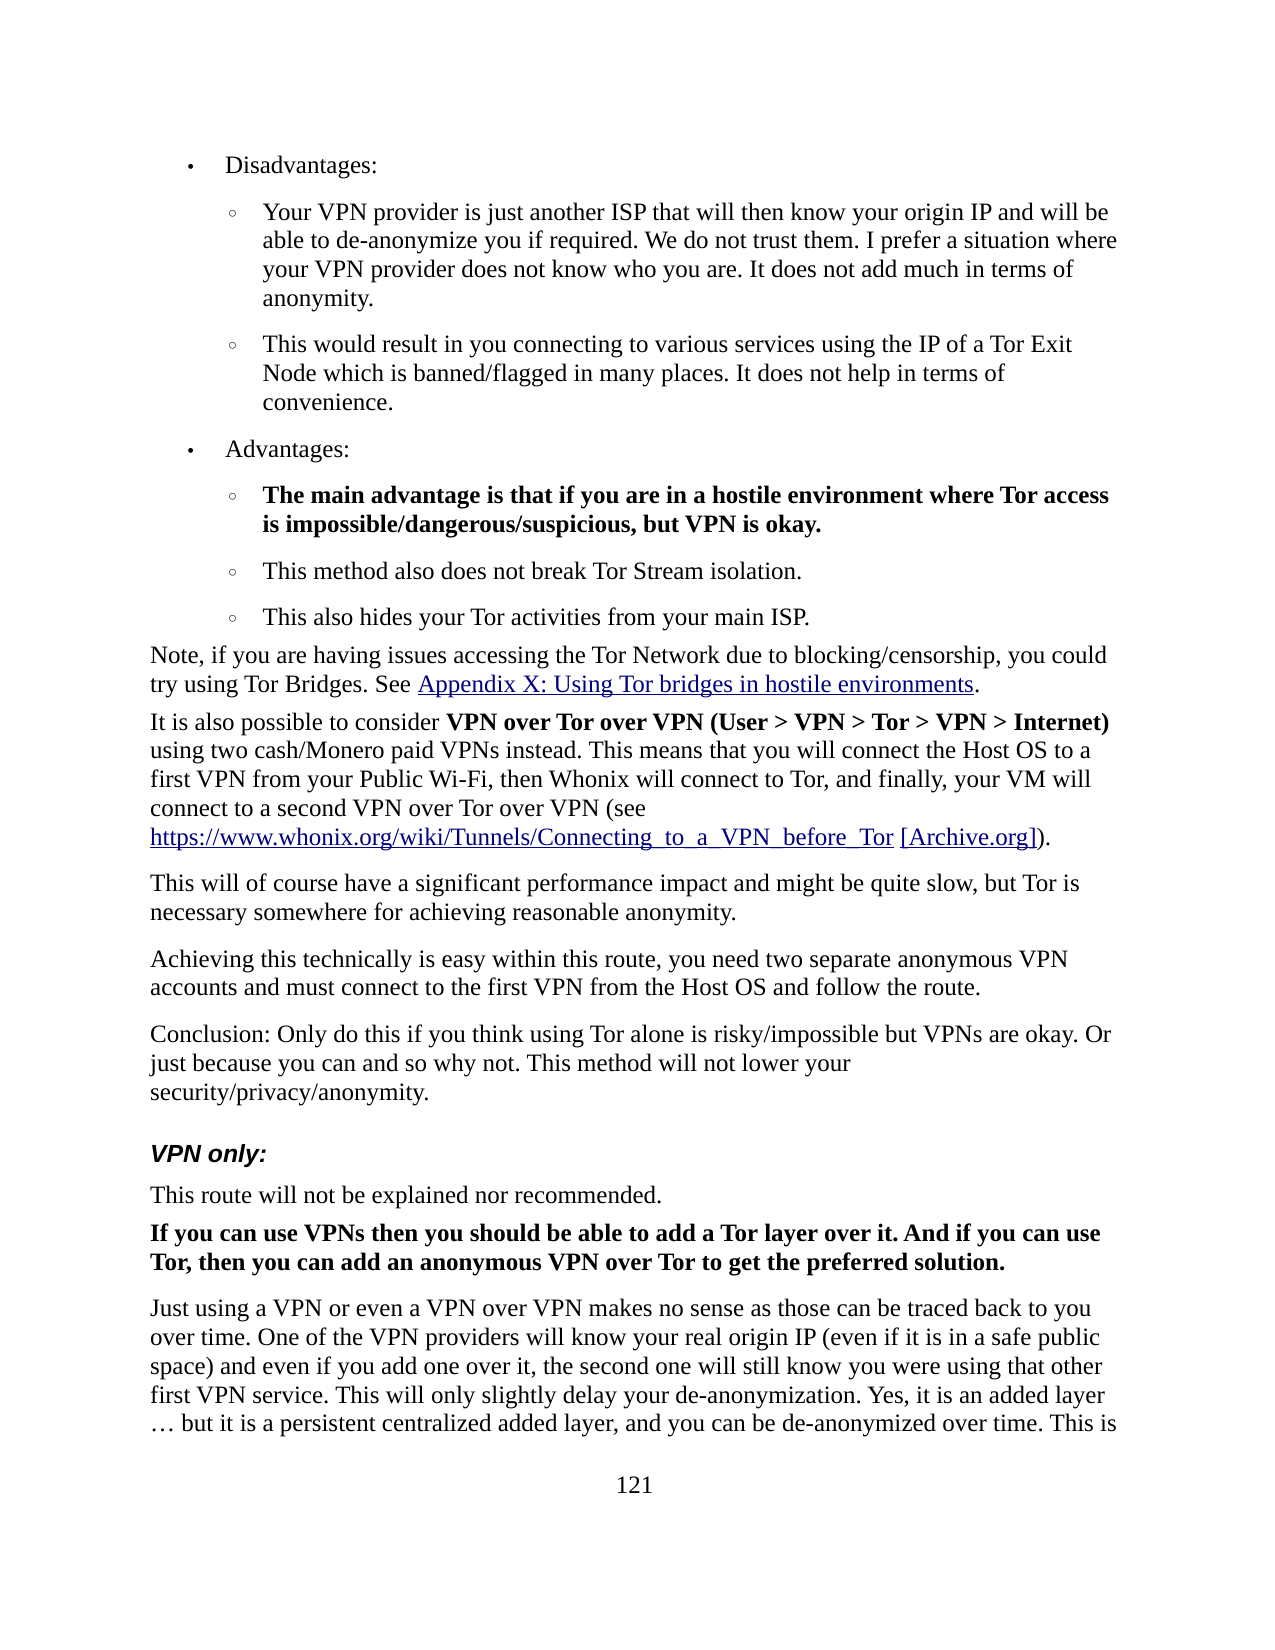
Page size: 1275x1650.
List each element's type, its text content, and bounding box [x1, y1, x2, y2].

text If you can use VPNs then you should be able to add a Tor layer over it. And if you can use Tor, then you can add an anonymous VPN over Tor to get the preferred solution. [150, 1218, 1125, 1276]
text Note, if you are having issues accessing the Tor Network due to blocking/censorship, you could try using Tor Bridges. See Appendix X: Using Tor bridges in hostile environments. [150, 640, 1125, 698]
text Just using a VPN or even a VPN over VPN makes no sense as those can be traced back to you over time. One of the VPN providers will know your real origin IP (even if it is in a safe public space) and even if you add one over it, the second one will still know you were using that other first VPN service. This will only slightly delay your de-anonymization. Yes, it is an added layer … but it is a persistent centralized added layer, and you can be de-anonymized over time. This is [150, 1293, 1125, 1437]
list This also hides your Tor activities from your main ISP. [225, 602, 1125, 631]
text This will of course have a significant performance impact and might be quite slow, but Tor is necessary somewhere for achieving reasonable anonymity. [150, 868, 1125, 926]
text It is also possible to consider VPN over Tor over VPN (User > VPN > Tor > VPN > Internet) using two cash/Monero paid VPNs instead. This means that you will connect the Host OS to a first VPN from your Public Wi-Fi, then Whonix will connect to Tor, and finally, your VM will connect to a second VPN over Tor over VPN (see https://www.whonix.org/wiki/Tunnels/Connecting_to_a_VPN_before_Tor [Archive.org]). [150, 707, 1125, 850]
text Conclusion: Only do this if you think using Tor alone is risky/impossible but VPNs are okay. Or just because you can and so why not. This method will not lower your security/privacy/anonymity. [150, 1019, 1125, 1105]
list Disadvantages: [187, 150, 1125, 179]
subtitle VPN only: [150, 1139, 1125, 1168]
list The main advantage is that if you are in a hostile environment where Tor access is impossible/dangerous/suspicious, but VPN is okay. [225, 480, 1125, 538]
list This method also does not break Tor Stream isolation. [225, 556, 1125, 584]
list Your VPN provider is just another ISP that will then know your origin IP and will be able to de-anonymize you if required. We do not trust them. I prefer a situation where your VPN provider does not know who you are. It does not add much in terms of anonymity. [225, 197, 1125, 312]
text This route will not be explained nor recommended. [150, 1180, 1125, 1209]
list Advantages: [187, 434, 1125, 462]
text Achieving this technically is easy within this route, you need two separate anonymous VPN accounts and must connect to the first VPN from the Host OS and follow the route. [150, 944, 1125, 1001]
list This would result in you connecting to various services using the IP of a Tor Exit Node which is banned/flagged in many places. It does not help in terms of convenience. [225, 329, 1125, 416]
